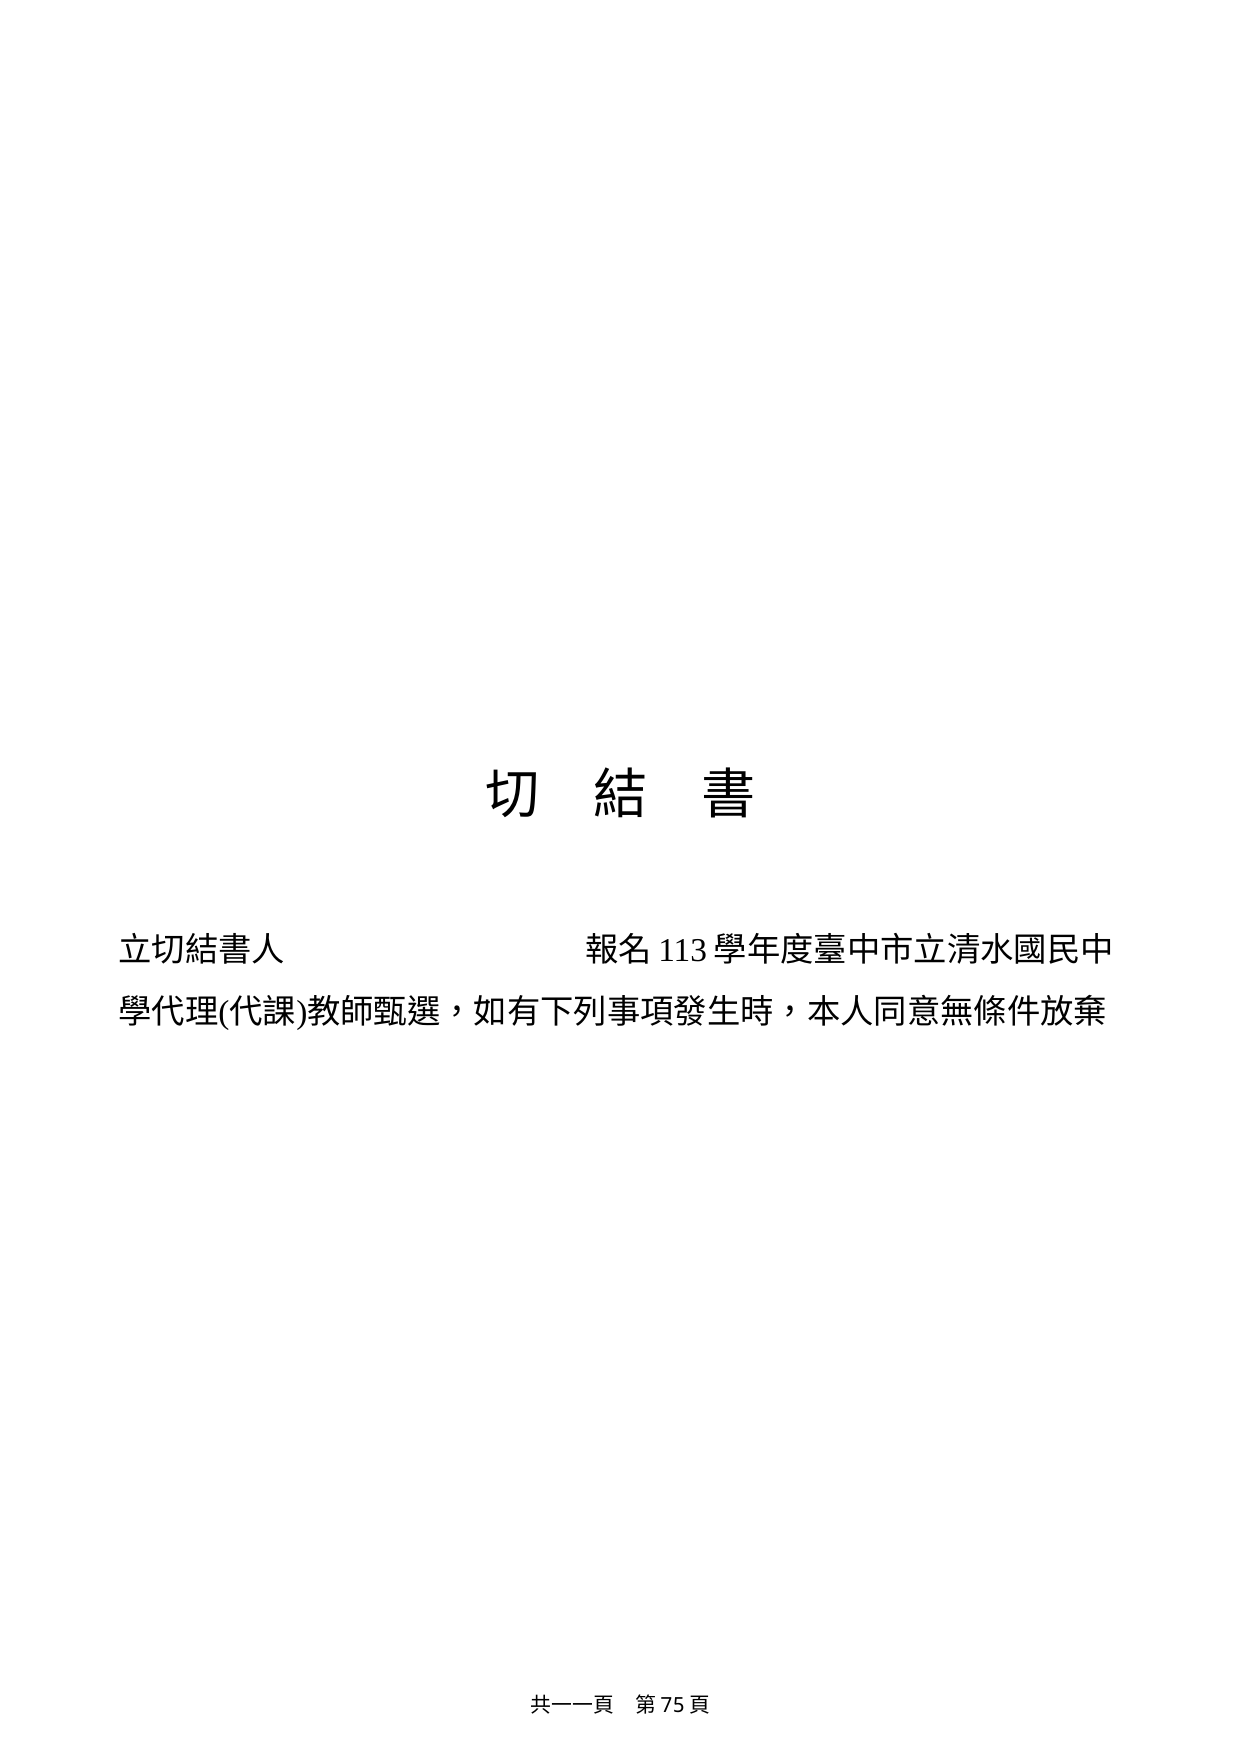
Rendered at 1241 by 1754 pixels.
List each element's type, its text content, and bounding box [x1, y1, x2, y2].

text 立切結書人 報名113學年度臺中市立清水國民中學代理(代課)教師甄選，如有下列事項發生時，本人同意無條件放棄 [118, 905, 1122, 1030]
text 切 結 書 [118, 717, 1122, 842]
